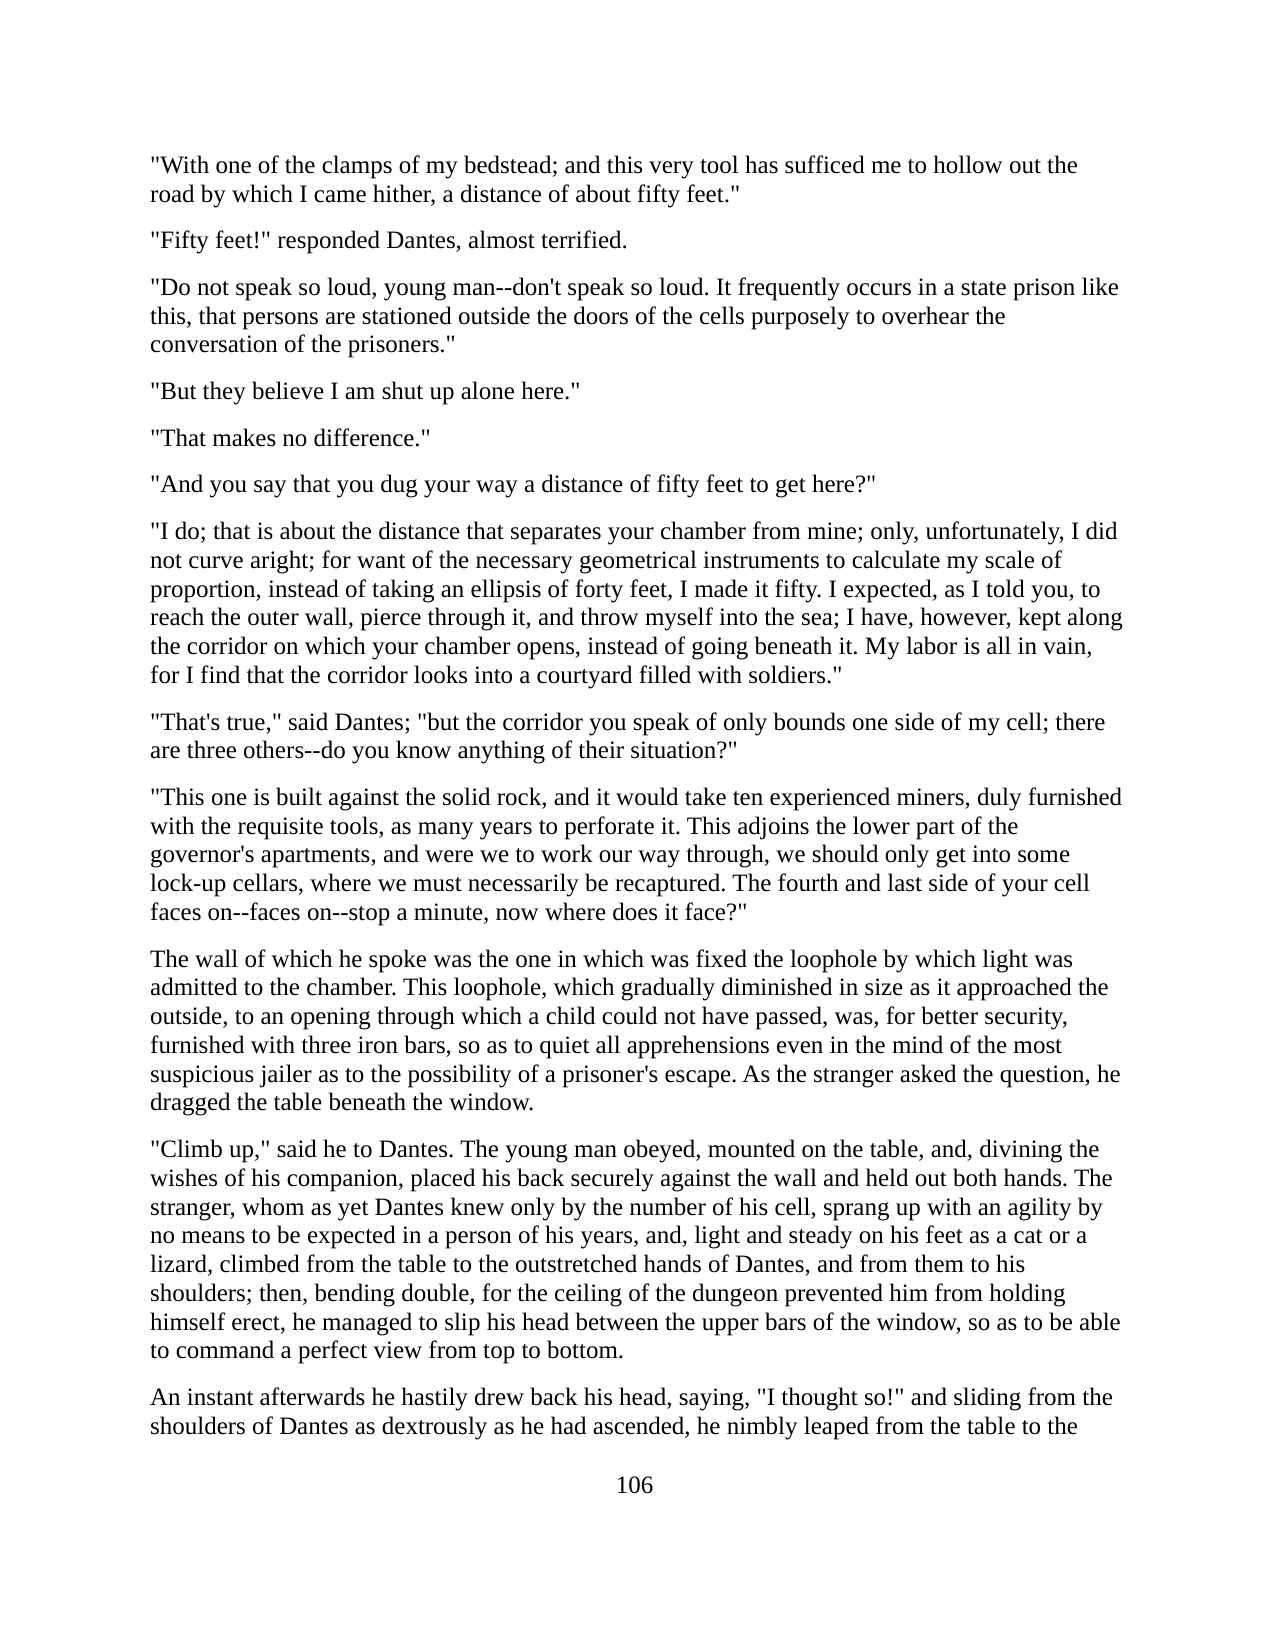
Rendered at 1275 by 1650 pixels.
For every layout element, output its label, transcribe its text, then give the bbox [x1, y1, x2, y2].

text "Fifty feet!" responded Dantes, almost terrified. [150, 225, 1125, 254]
text "Do not speak so loud, young man--don't speak so loud. It frequently occurs in a state prison like this, that persons are stationed outside the doors of the cells purposely to overhear the conversation of the prisoners." [150, 272, 1125, 358]
text The wall of which he spoke was the one in which was fixed the loophole by which light was admitted to the chamber. This loophole, which gradually diminished in size as it approached the outside, to an opening through which a child could not have passed, was, for better security, furnished with three iron bars, so as to quiet all apprehensions even in the mind of the most suspicious jailer as to the possibility of a prisoner's escape. As the stranger asked the question, he dragged the table beneath the window. [150, 944, 1125, 1116]
text "But they believe I am shut up alone here." [150, 376, 1125, 405]
text "This one is built against the solid rock, and it would take ten experienced miners, duly furnished with the requisite tools, as many years to perforate it. This adjoins the lower part of the governor's apartments, and were we to work our way through, we should only get into some lock-up cellars, where we must necessarily be recaptured. The fourth and last side of your cell faces on--faces on--stop a minute, now where does it face?" [150, 782, 1125, 926]
text "I do; that is about the distance that separates your chamber from mine; only, unfortunately, I did not curve aright; for want of the necessary geometrical instruments to calculate my scale of proportion, instead of taking an ellipsis of forty feet, I made it fifty. I expected, as I told you, to reach the outer wall, pierce through it, and throw myself into the sea; I have, however, kept along the corridor on which your chamber opens, instead of going beneath it. My labor is all in vain, for I find that the corridor looks into a courtyard filled with soldiers." [150, 516, 1125, 689]
text "That makes no difference." [150, 423, 1125, 452]
text An instant afterwards he hastily drew back his head, saying, "I thought so!" and sliding from the shoulders of Dantes as dextrously as he had ascended, he nimbly leaped from the table to the [150, 1382, 1125, 1439]
text "That's true," said Dantes; "but the corridor you speak of only bounds one side of my cell; there are three others--do you know anything of their situation?" [150, 707, 1125, 764]
text "And you say that you dug your way a distance of fifty feet to get here?" [150, 469, 1125, 498]
text "Climb up," said he to Dantes. The young man obeyed, mounted on the table, and, divining the wishes of his companion, placed his back securely against the wall and held out both hands. The stranger, whom as yet Dantes knew only by the number of his cell, sprang up with an agility by no means to be expected in a person of his years, and, light and steady on his feet as a cat or a lizard, climbed from the table to the outstretched hands of Dantes, and from them to his shoulders; then, bending double, for the ceiling of the dungeon prevented him from holding himself erect, he managed to slip his head between the upper bars of the window, so as to be able to command a perfect view from top to bottom. [150, 1134, 1125, 1364]
text "With one of the clamps of my bedstead; and this very tool has sufficed me to hollow out the road by which I came hither, a distance of about fifty feet." [150, 150, 1125, 207]
